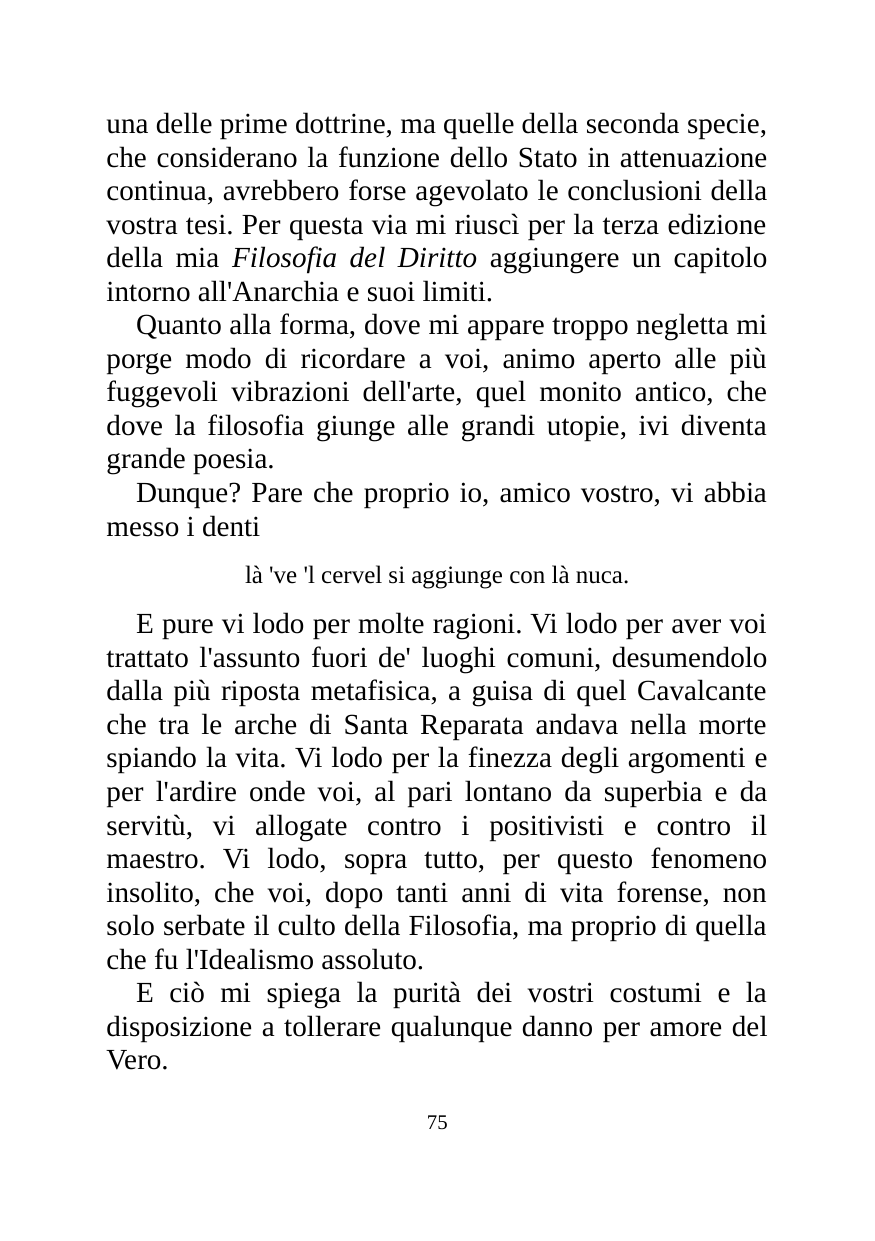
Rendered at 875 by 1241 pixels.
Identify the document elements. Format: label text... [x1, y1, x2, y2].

text E ciò mi spiega la purità dei vostri costumi e la disposizione a tollerare qualunque danno per amore del Vero. [106, 975, 768, 1076]
text Quanto alla forma, dove mi appare troppo negletta mi porge modo di ricordare a voi, animo aperto alle più fuggevoli vibrazioni dell'arte, quel monito antico, che dove la filosofia giunge alle grandi utopie, ivi diventa grande poesia. [106, 307, 768, 475]
text là 've 'l cervel si aggiunge con là nuca. [106, 560, 768, 589]
text Dunque? Pare che proprio io, amico vostro, vi abbia messo i denti [106, 475, 768, 542]
text una delle prime dottrine, ma quelle della seconda specie, che considerano la funzione dello Stato in attenuazione continua, avrebbero forse agevolato le conclusioni della vostra tesi. Per questa via mi riuscì per la terza edizione della mia Filosofia del Diritto aggiungere un capitolo intorno all'Anarchia e suoi limiti. [106, 106, 768, 307]
text E pure vi lodo per molte ragioni. Vi lodo per aver voi trattato l'assunto fuori de' luoghi comuni, desumendolo dalla più riposta metafisica, a guisa di quel Cavalcante che tra le arche di Santa Reparata andava nella morte spiando la vita. Vi lodo per la finezza degli argomenti e per l'ardire onde voi, al pari lontano da superbia e da servitù, vi allogate contro i positivisti e contro il maestro. Vi lodo, sopra tutto, per questo fenomeno insolito, che voi, dopo tanti anni di vita forense, non solo serbate il culto della Filosofia, ma proprio di quella che fu l'Idealismo assoluto. [106, 606, 768, 975]
